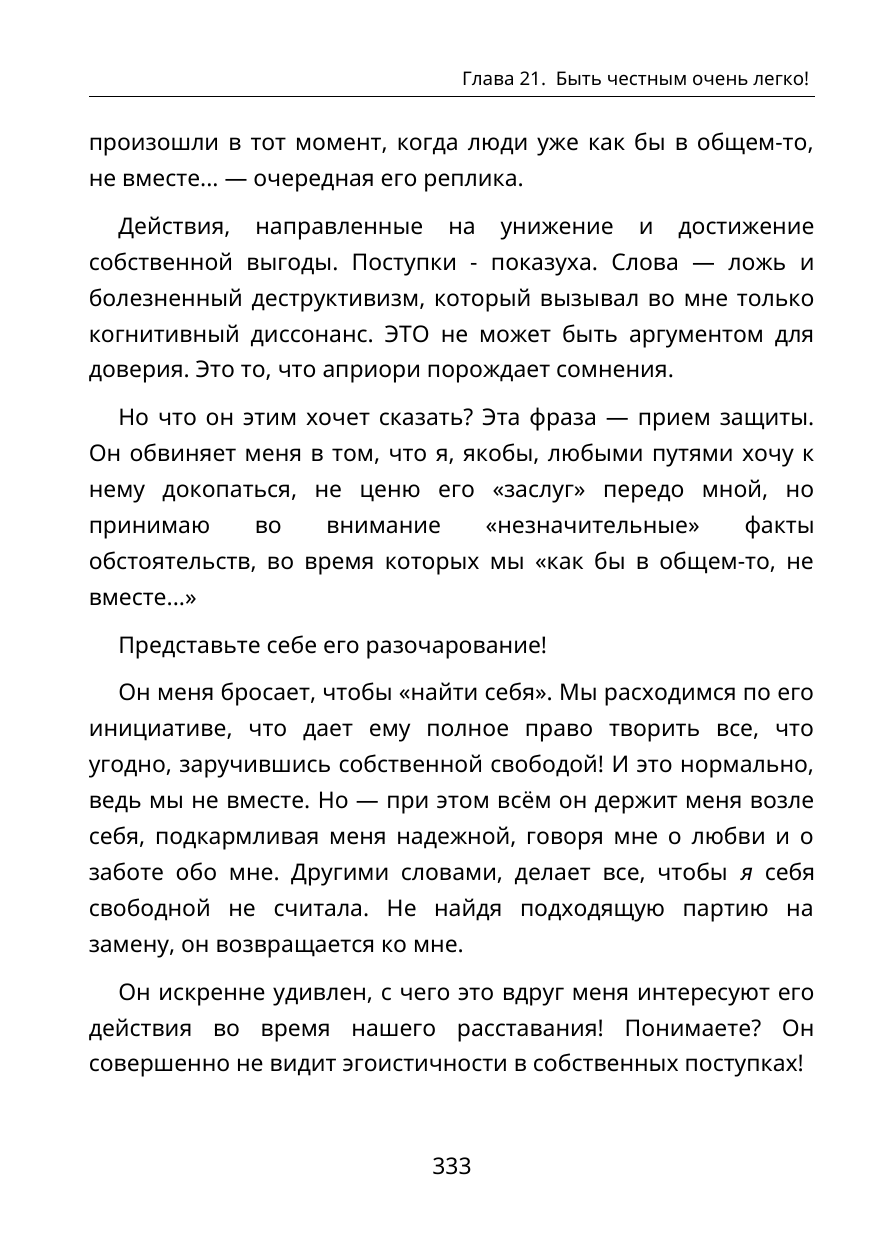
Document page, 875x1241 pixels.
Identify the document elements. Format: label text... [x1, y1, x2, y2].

text Представьте себе его разочарование! [88, 628, 815, 660]
text Он меня бросает, чтобы «найти себя». Мы расходимся по его инициативе, что дает ему полное право творить все, что угодно, заручившись собственной свободой! И это нормально, ведь мы не вместе. Но — при этом всём он держит меня возле себя, подкармливая меня надежной, говоря мне о любви и о заботе обо мне. Другими словами, делает все, чтобы я себя свободной не считала. Не найдя подходящую партию на замену, он возвращается ко мне. [88, 676, 815, 959]
text Действия, направленные на унижение и достижение собственной выгоды. Поступки - показуха. Слова — ложь и болезненный деструктивизм, который вызывал во мне только когнитивный диссонанс. ЭТО не может быть аргументом для доверия. Это то, что априори порождает сомнения. [88, 210, 815, 385]
text Но что он этим хочет сказать? Эта фраза — прием защиты. Он обвиняет меня в том, что я, якобы, любыми путями хочу к нему докопаться, не ценю его «заслуг» передо мной, но принимаю во внимание «незначительные» факты обстоятельств, во время которых мы «как бы в общем-то, не вместе...» [88, 401, 815, 612]
list произошли в тот момент, когда люди уже как бы в общем-то, не вместе... — очередная его реплика. [88, 126, 815, 193]
text Он искренне удивлен, с чего это вдруг меня интересуют его действия во время нашего расставания! Понимаете? Он совершенно не видит эгоистичности в собственных поступках! [88, 976, 815, 1079]
